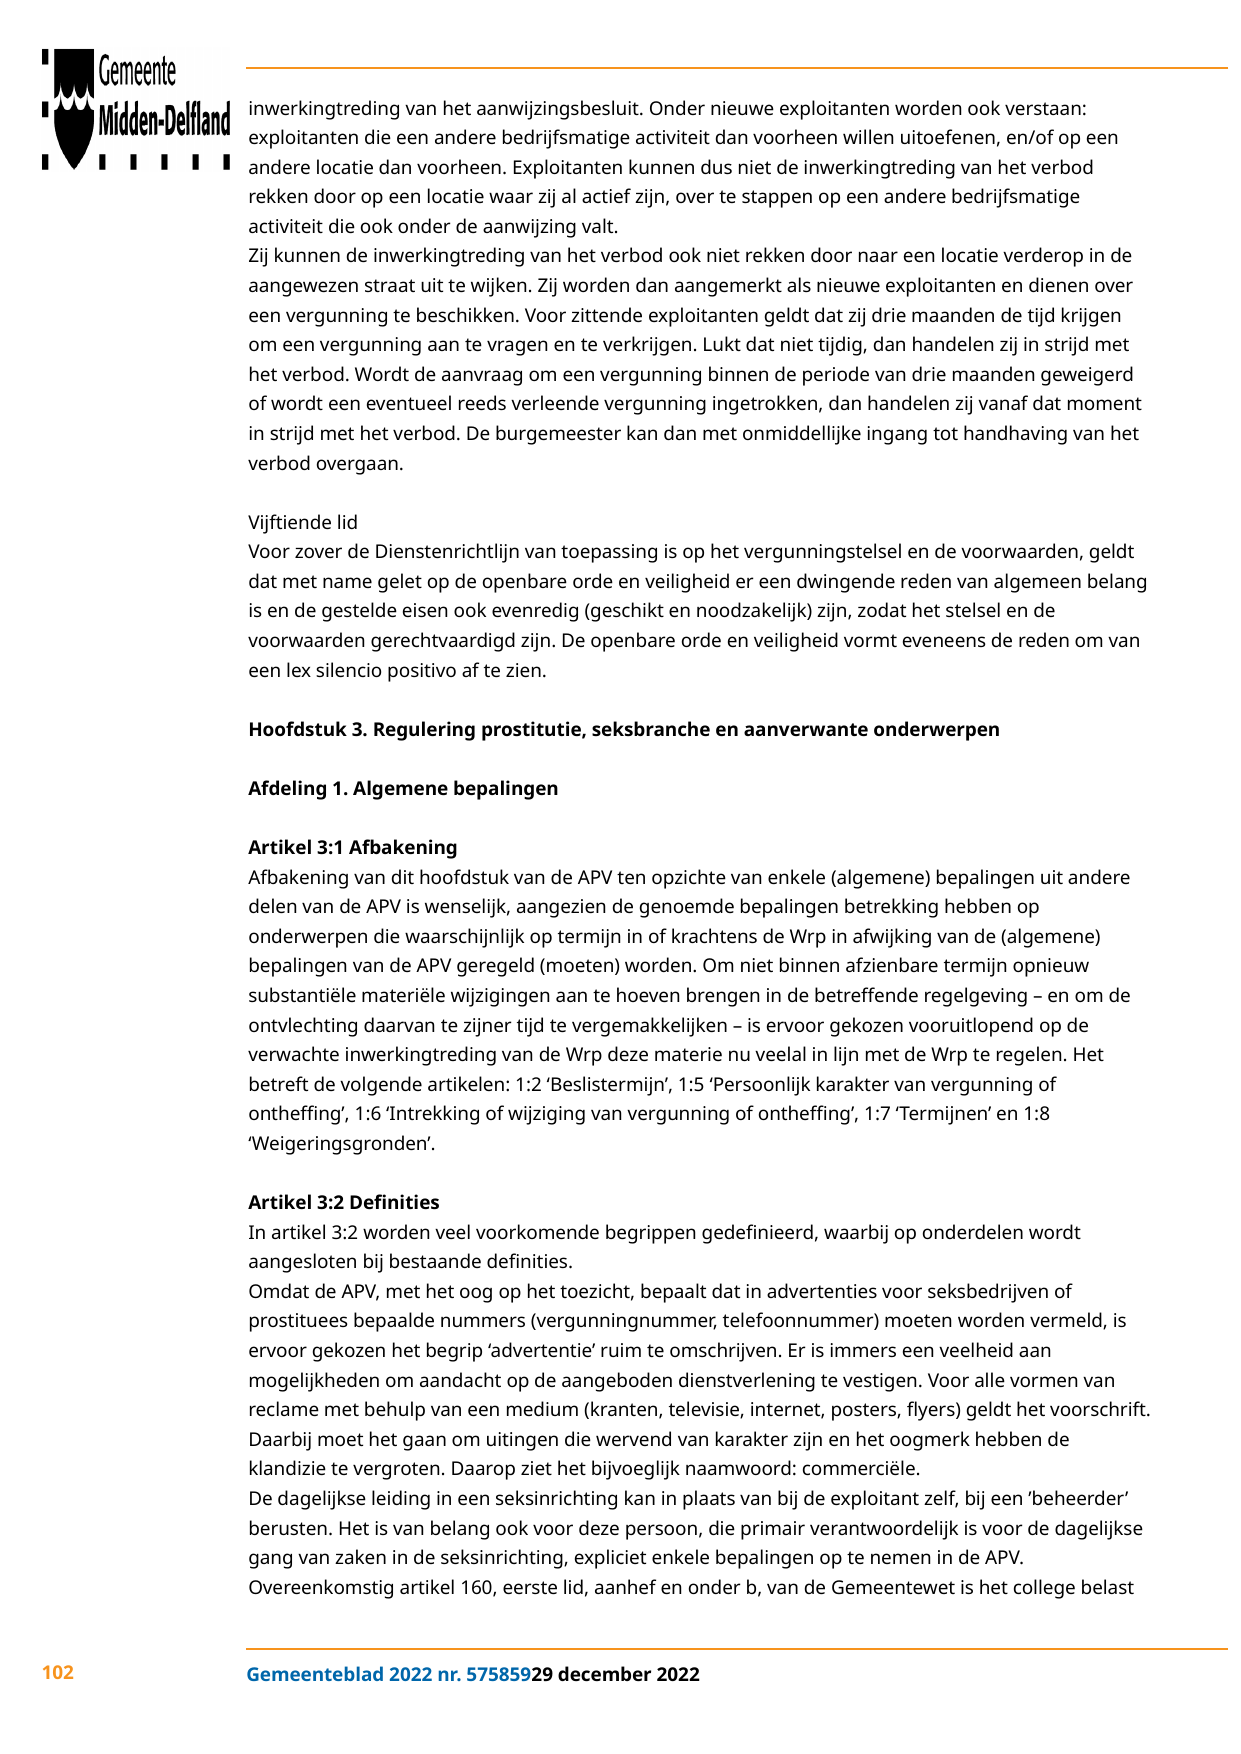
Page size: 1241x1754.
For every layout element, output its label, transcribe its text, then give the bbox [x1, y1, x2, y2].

text Overeenkomstig artikel 160, eerste lid, aanhef en onder b, van de Gemeentewet is het college belast [248, 1574, 1152, 1600]
text Omdat de APV, met het oog op het toezicht, bepaalt dat in advertenties voor seksbedrijven of prostituees bepaalde nummers (vergunningnummer, telefoonnummer) moeten worden vermeld, is ervoor gekozen het begrip ‘advertentie’ ruim te omschrijven. Er is immers een veelheid aan mogelijkheden om aandacht op de aangeboden dienstverlening te vestigen. Voor alle vormen van reclame met behulp van een medium (kranten, televisie, internet, posters, flyers) geldt het voorschrift. Daarbij moet het gaan om uitingen die wervend van karakter zijn en het oogmerk hebben de klandizie te vergroten. Daarop ziet het bijvoeglijk naamwoord: commerciële. [248, 1278, 1152, 1481]
text Hoofdstuk 3. Regulering prostitutie, seksbranche en aanverwante onderwerpen [248, 716, 1152, 742]
text inwerkingtreding van het aanwijzingsbesluit. Onder nieuwe exploitanten worden ook verstaan: exploitanten die een andere bedrijfsmatige activiteit dan voorheen willen uitoefenen, en/of op een andere locatie dan voorheen. Exploitanten kunnen dus niet de inwerkingtreding van het verbod rekken door op een locatie waar zij al actief zijn, over te stappen op een andere bedrijfsmatige activiteit die ook onder de aanwijzing valt. [248, 95, 1152, 239]
text Afbakening van dit hoofdstuk van de APV ten opzichte van enkele (algemene) bepalingen uit andere delen van de APV is wenselijk, aangezien de genoemde bepalingen betrekking hebben op onderwerpen die waarschijnlijk op termijn in of krachtens de Wrp in afwijking van de (algemene) bepalingen van de APV geregeld (moeten) worden. Om niet binnen afzienbare termijn opnieuw substantiële materiële wijzigingen aan te hoeven brengen in de betreffende regelgeving – en om de ontvlechting daarvan te zijner tijd te vergemakkelijken – is ervoor gekozen vooruitlopend op de verwachte inwerkingtreding van de Wrp deze materie nu veelal in lijn met de Wrp te regelen. Het betreft de volgende artikelen: 1:2 ‘Beslistermijn’, 1:5 ‘Persoonlijk karakter van vergunning of ontheffing’, 1:6 ‘Intrekking of wijziging van vergunning of ontheffing’, 1:7 ‘Termijnen’ en 1:8 ‘Weigeringsgronden’. [248, 864, 1152, 1156]
text Afdeling 1. Algemene bepalingen [248, 775, 1152, 801]
text Artikel 3:1 Afbakening [248, 834, 1152, 860]
text Artikel 3:2 Definities [248, 1189, 1152, 1215]
text In artikel 3:2 worden veel voorkomende begrippen gedefinieerd, waarbij op onderdelen wordt aangesloten bij bestaande definities. [248, 1219, 1152, 1274]
picture [41, 47, 231, 172]
text De dagelijkse leiding in een seksinrichting kan in plaats van bij de exploitant zelf, bij een ’beheerder’ berusten. Het is van belang ook voor deze persoon, die primair verantwoordelijk is voor de dagelijkse gang van zaken in de seksinrichting, expliciet enkele bepalingen op te nemen in de APV. [248, 1485, 1152, 1570]
text Zij kunnen de inwerkingtreding van het verbod ook niet rekken door naar een locatie verderop in de aangewezen straat uit te wijken. Zij worden dan aangemerkt als nieuwe exploitanten en dienen over een vergunning te beschikken. Voor zittende exploitanten geldt dat zij drie maanden de tijd krijgen om een vergunning aan te vragen en te verkrijgen. Lukt dat niet tijdig, dan handelen zij in strijd met het verbod. Wordt de aanvraag om een vergunning binnen de periode van drie maanden geweigerd of wordt een eventueel reeds verleende vergunning ingetrokken, dan handelen zij vanaf dat moment in strijd met het verbod. De burgemeester kan dan met onmiddellijke ingang tot handhaving van het verbod overgaan. [248, 243, 1152, 476]
text Voor zover de Dienstenrichtlijn van toepassing is op het vergunningstelsel en de voorwaarden, geldt dat met name gelet op de openbare orde en veiligheid er een dwingende reden van algemeen belang is en de gestelde eisen ook evenredig (geschikt en noodzakelijk) zijn, zodat het stelsel en de voorwaarden gerechtvaardigd zijn. De openbare orde en veiligheid vormt eveneens de reden om van een lex silencio positivo af te zien. [248, 538, 1152, 683]
text Vijftiende lid [248, 509, 1152, 535]
